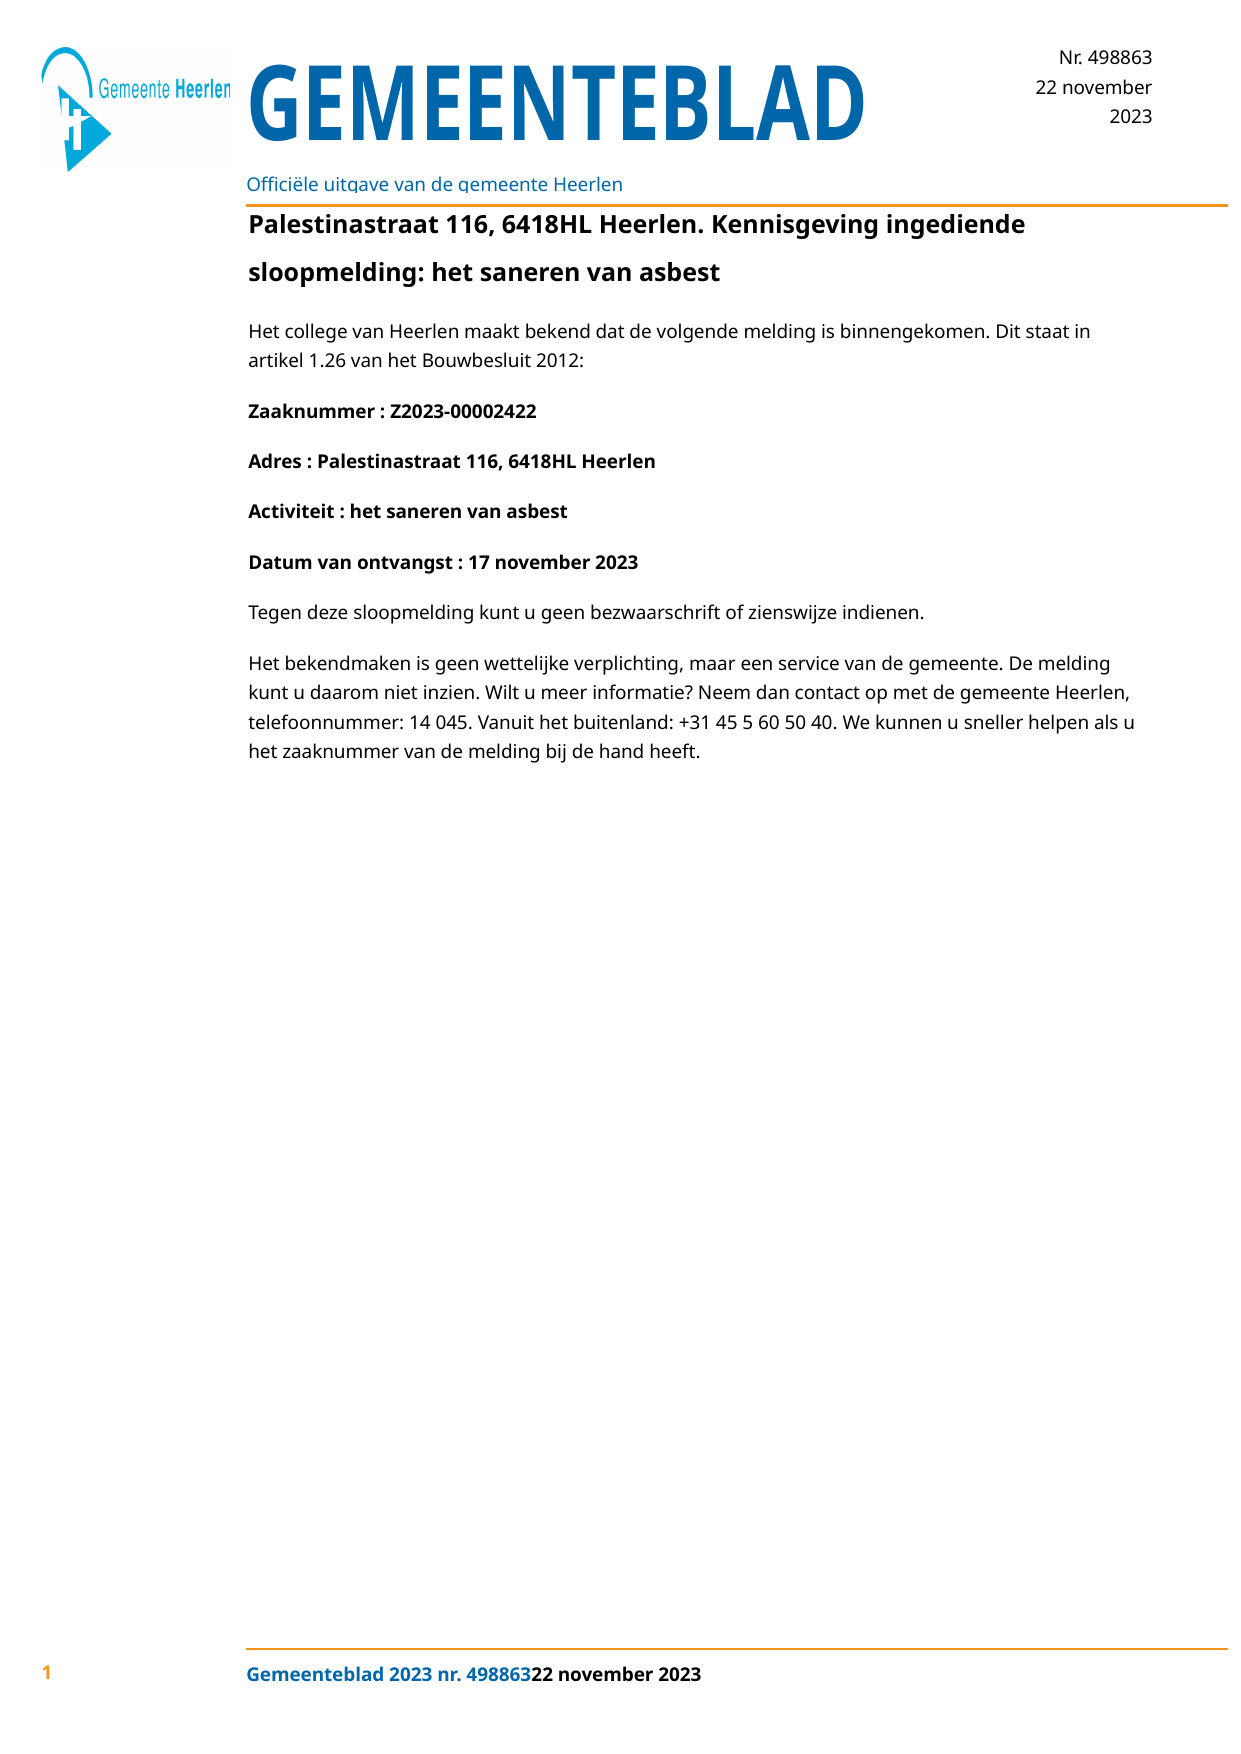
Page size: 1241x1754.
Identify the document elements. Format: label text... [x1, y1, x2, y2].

text Activiteit : het saneren van asbest [248, 499, 1152, 524]
text Tegen deze sloopmelding kunt u geen bezwaarschrift of zienswijze indienen. [248, 599, 1152, 625]
text Datum van ontvangst : 17 november 2023 [248, 549, 1152, 575]
picture [41, 47, 231, 172]
text Zaaknummer : Z2023-00002422 [248, 398, 1152, 424]
text Adres : Palestinastraat 116, 6418HL Heerlen [248, 448, 1152, 474]
text Palestinastraat 116, 6418HL Heerlen. Kennisgeving ingediende sloopmelding: het saneren van asbest [248, 207, 1152, 288]
text Het college van Heerlen maakt bekend dat de volgende melding is binnengekomen. Dit staat in artikel 1.26 van het Bouwbesluit 2012: [248, 318, 1152, 373]
picture [41, 47, 59, 70]
text Het bekendmaken is geen wettelijke verplichting, maar een service van de gemeente. De melding kunt u daarom niet inzien. Wilt u meer informatie? Neem dan contact op met de gemeente Heerlen, telefoonnummer: 14 045. Vanuit het buitenland: +31 45 5 60 50 40. We kunnen u sneller helpen als u het zaaknummer van de melding bij de hand heeft. [248, 650, 1152, 764]
